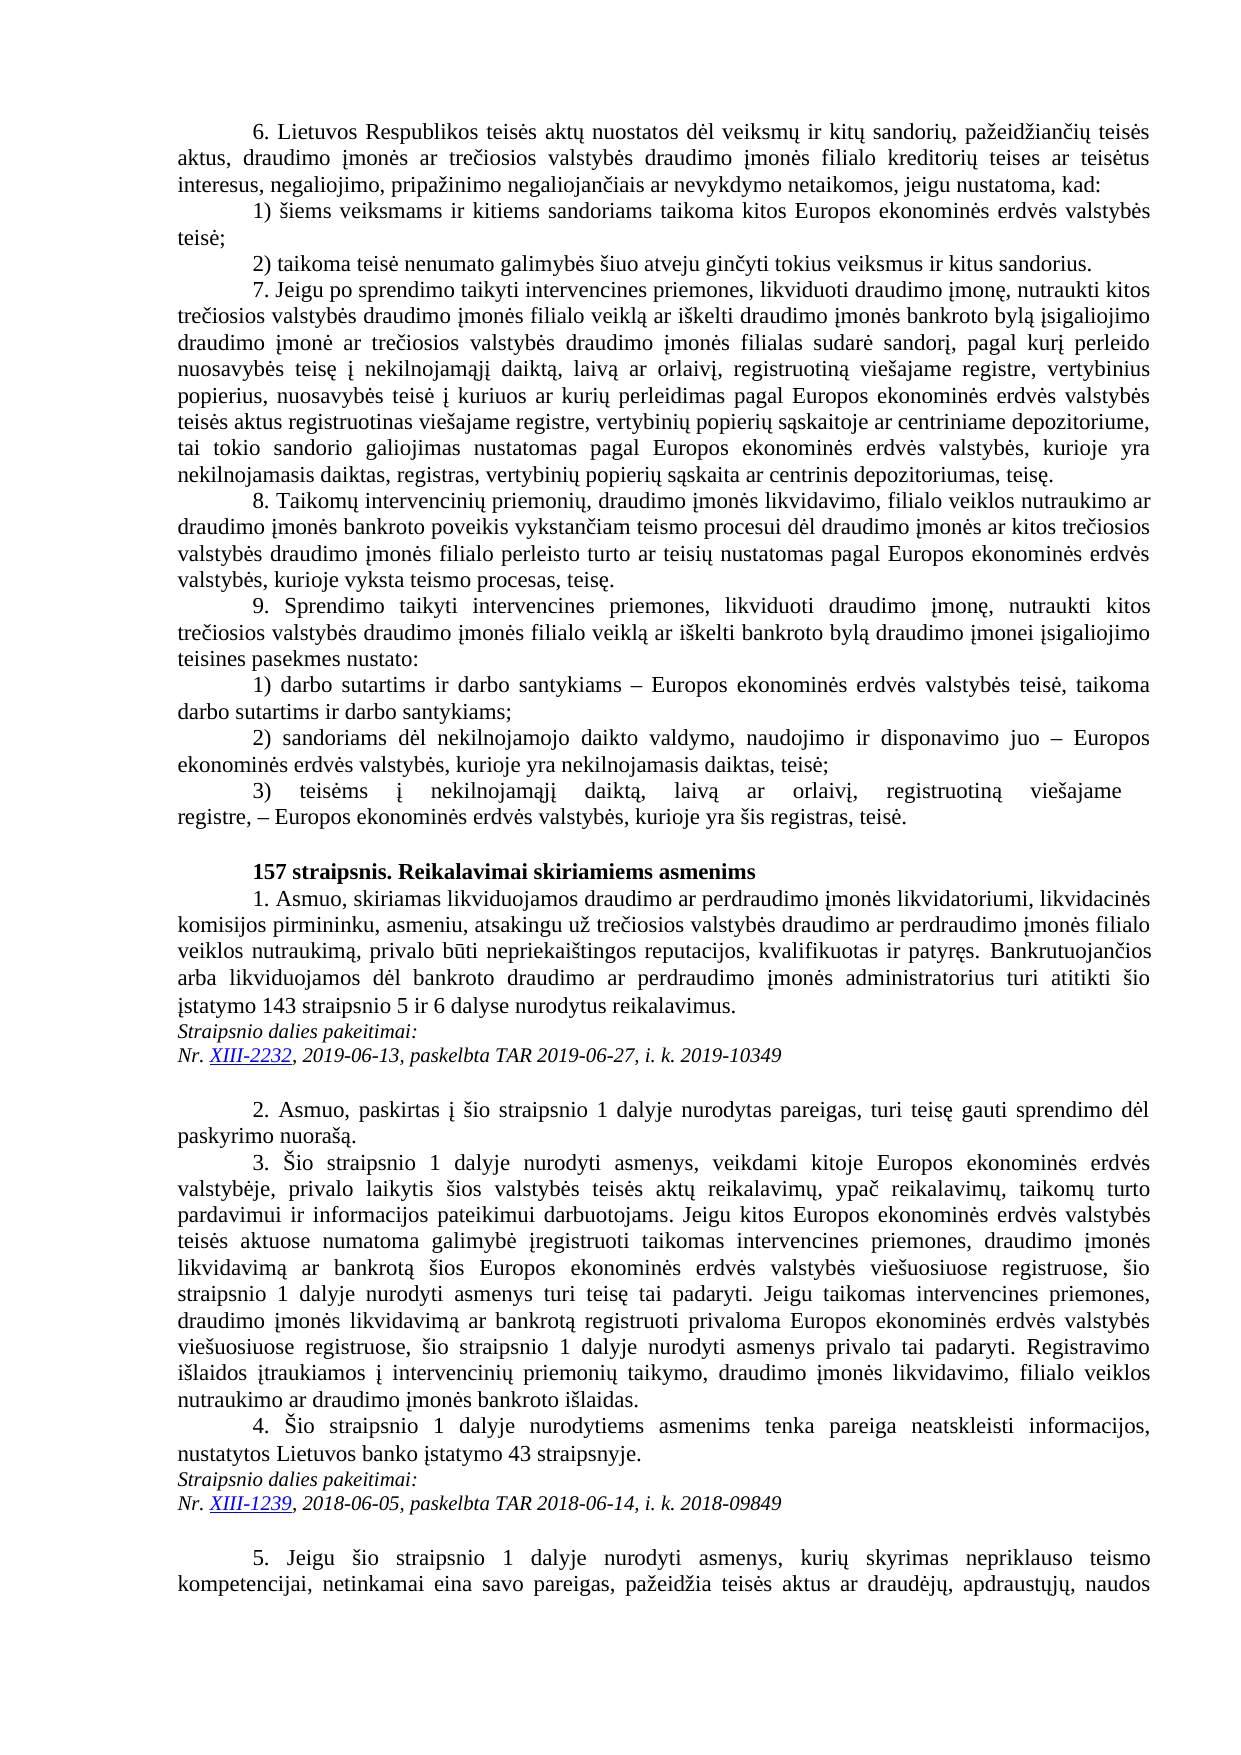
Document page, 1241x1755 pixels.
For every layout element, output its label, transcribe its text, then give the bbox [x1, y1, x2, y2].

text 7. Jeigu po sprendimo taikyti intervencines priemones, likviduoti draudimo įmonę, nutraukti kitos trečiosios valstybės draudimo įmonės filialo veiklą ar iškelti draudimo įmonės bankroto bylą įsigaliojimo draudimo įmonė ar trečiosios valstybės draudimo įmonės filialas sudarė sandorį, pagal kurį perleido nuosavybės teisę į nekilnojamąjį daiktą, laivą ar orlaivį, registruotiną viešajame registre, vertybinius popierius, nuosavybės teisė į kuriuos ar kurių perleidimas pagal Europos ekonominės erdvės valstybės teisės aktus registruotinas viešajame registre, vertybinių popierių sąskaitoje ar centriniame depozitoriume, tai tokio sandorio galiojimas nustatomas pagal Europos ekonominės erdvės valstybės, kurioje yra nekilnojamasis daiktas, registras, vertybinių popierių sąskaita ar centrinis depozitoriumas, teisę. [177, 276, 1152, 487]
text 3) teisėms į nekilnojamąjį daiktą, laivą ar orlaivį, registruotiną viešajame registre, – Europos ekonominės erdvės valstybės, kurioje yra šis registras, teisė. [177, 777, 1152, 830]
text 1) šiems veiksmams ir kitiems sandoriams taikoma kitos Europos ekonominės erdvės valstybės teisė; [177, 197, 1152, 250]
text 8. Taikomų intervencinių priemonių, draudimo įmonės likvidavimo, filialo veiklos nutraukimo ar draudimo įmonės bankroto poveikis vykstančiam teismo procesui dėl draudimo įmonės ar kitos trečiosios valstybės draudimo įmonės filialo perleisto turto ar teisių nustatomas pagal Europos ekonominės erdvės valstybės, kurioje vyksta teismo procesas, teisę. [177, 487, 1152, 592]
text 2) taikoma teisė nenumato galimybės šiuo atveju ginčyti tokius veiksmus ir kitus sandorius. [177, 250, 1152, 276]
text 2) sandoriams dėl nekilnojamojo daikto valdymo, naudojimo ir disponavimo juo – Europos ekonominės erdvės valstybės, kurioje yra nekilnojamasis daiktas, teisė; [177, 724, 1152, 777]
text 1. Asmuo, skiriamas likviduojamos draudimo ar perdraudimo įmonės likvidatoriumi, likvidacinės komisijos pirmininku, asmeniu, atsakingu už trečiosios valstybės draudimo ar perdraudimo įmonės filialo veiklos nutraukimą, privalo būti nepriekaištingos reputacijos, kvalifikuotas ir patyręs. Bankrutuojančios arba likviduojamos dėl bankroto draudimo ar perdraudimo įmonės administratorius turi atitikti šio įstatymo 143 straipsnio 5 ir 6 dalyse nurodytus reikalavimus. [177, 885, 1152, 1019]
text 4. Šio straipsnio 1 dalyje nurodytiems asmenims tenka pareiga neatskleisti informacijos, nustatytos Lietuvos banko įstatymo 43 straipsnyje. [177, 1412, 1152, 1467]
text 6. Lietuvos Respublikos teisės aktų nuostatos dėl veiksmų ir kitų sandorių, pažeidžiančių teisės aktus, draudimo įmonės ar trečiosios valstybės draudimo įmonės filialo kreditorių teises ar teisėtus interesus, negaliojimo, pripažinimo negaliojančiais ar nevykdymo netaikomos, jeigu nustatoma, kad: [177, 118, 1152, 197]
text Nr. XIII-2232, 2019-06-13, paskelbta TAR 2019-06-27, i. k. 2019-10349 [177, 1043, 1152, 1067]
text 157 straipsnis. Reikalavimai skiriamiems asmenims [177, 858, 1152, 885]
text Nr. XIII-1239, 2018-06-05, paskelbta TAR 2018-06-14, i. k. 2018-09849 [177, 1491, 1152, 1515]
text 3. Šio straipsnio 1 dalyje nurodyti asmenys, veikdami kitoje Europos ekonominės erdvės valstybėje, privalo laikytis šios valstybės teisės aktų reikalavimų, ypač reikalavimų, taikomų turto pardavimui ir informacijos pateikimui darbuotojams. Jeigu kitos Europos ekonominės erdvės valstybės teisės aktuose numatoma galimybė įregistruoti taikomas intervencines priemones, draudimo įmonės likvidavimą ar bankrotą šios Europos ekonominės erdvės valstybės viešuosiuose registruose, šio straipsnio 1 dalyje nurodyti asmenys turi teisę tai padaryti. Jeigu taikomas intervencines priemones, draudimo įmonės likvidavimą ar bankrotą registruoti privaloma Europos ekonominės erdvės valstybės viešuosiuose registruose, šio straipsnio 1 dalyje nurodyti asmenys privalo tai padaryti. Registravimo išlaidos įtraukiamos į intervencinių priemonių taikymo, draudimo įmonės likvidavimo, filialo veiklos nutraukimo ar draudimo įmonės bankroto išlaidas. [177, 1148, 1152, 1412]
text 1) darbo sutartims ir darbo santykiams – Europos ekonominės erdvės valstybės teisė, taikoma darbo sutartims ir darbo santykiams; [177, 672, 1152, 724]
text 9. Sprendimo taikyti intervencines priemones, likviduoti draudimo įmonę, nutraukti kitos trečiosios valstybės draudimo įmonės filialo veiklą ar iškelti bankroto bylą draudimo įmonei įsigaliojimo teisines pasekmes nustato: [177, 592, 1152, 672]
text Straipsnio dalies pakeitimai: [177, 1019, 1152, 1043]
text 2. Asmuo, paskirtas į šio straipsnio 1 dalyje nurodytas pareigas, turi teisę gauti sprendimo dėl paskyrimo nuorašą. [177, 1096, 1152, 1148]
text Straipsnio dalies pakeitimai: [177, 1467, 1152, 1491]
text 5. Jeigu šio straipsnio 1 dalyje nurodyti asmenys, kurių skyrimas nepriklauso teismo kompetencijai, netinkamai eina savo pareigas, pažeidžia teisės aktus ar draudėjų, apdraustųjų, naudos [177, 1544, 1152, 1597]
